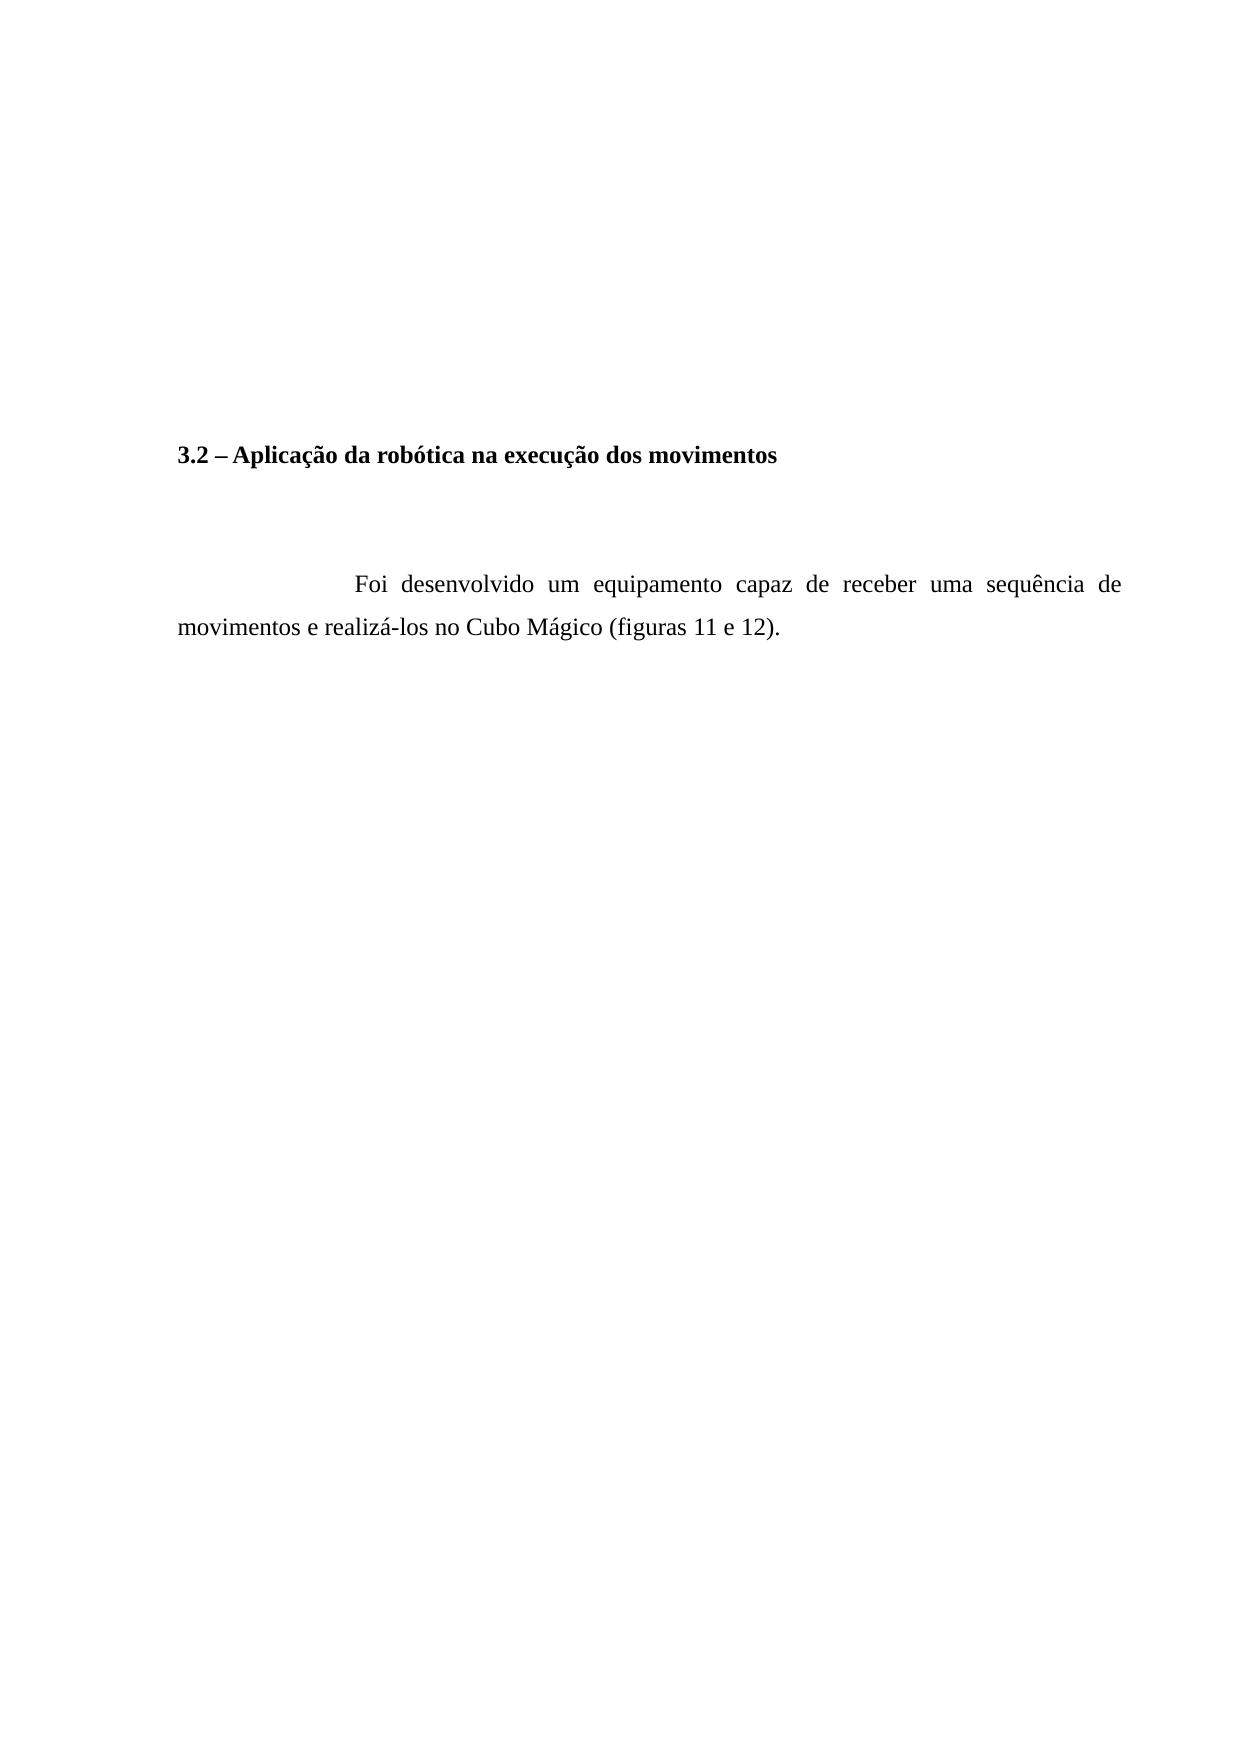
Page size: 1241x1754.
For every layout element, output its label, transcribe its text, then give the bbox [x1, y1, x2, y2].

text Foi desenvolvido um equipamento capaz de receber uma sequência de movimentos e realizá-los no Cubo Mágico (figuras 11 e 12). [177, 569, 1122, 641]
text 3.2 – Aplicação da robótica na execução dos movimentos [177, 440, 1122, 468]
